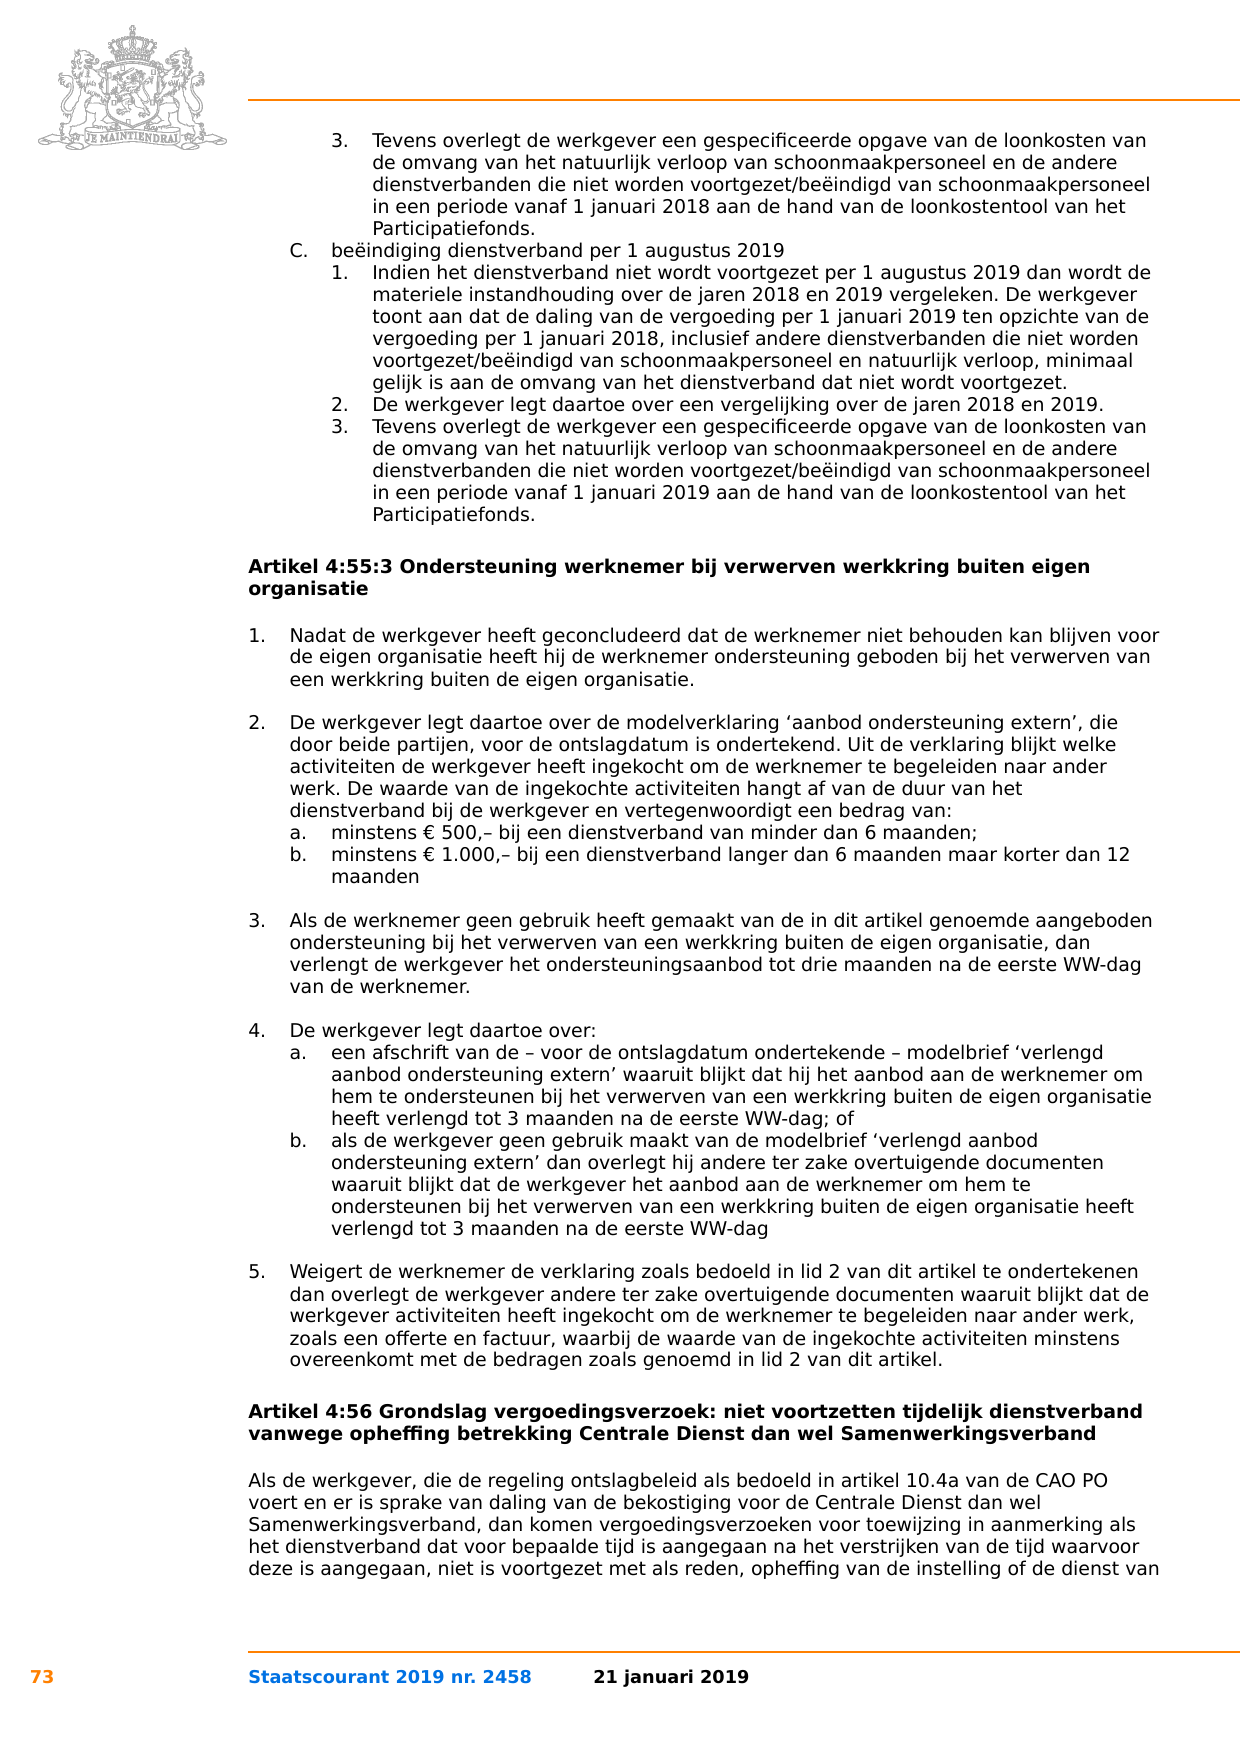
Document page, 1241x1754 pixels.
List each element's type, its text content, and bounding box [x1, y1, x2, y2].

text b. minstens € 1.000,– bij een dienstverband langer dan 6 maanden maar korter dan 12 maanden [289, 844, 1163, 888]
text 4. De werkgever legt daartoe over: [248, 1020, 1163, 1042]
text a. minstens € 500,– bij een dienstverband van minder dan 6 maanden; [289, 822, 1163, 844]
text 3. Als de werknemer geen gebruik heeft gemaakt van de in dit artikel genoemde aangeboden ondersteuning bij het verwerven van een werkkring buiten de eigen organisatie, dan verlengt de werkgever het ondersteuningsaanbod tot drie maanden na de eerste WW-dag van de werknemer. [248, 910, 1163, 998]
text 3. Tevens overlegt de werkgever een gespecificeerde opgave van de loonkosten van de omvang van het natuurlijk verloop van schoonmaakpersoneel en de andere dienstverbanden die niet worden voortgezet/beëindigd van schoonmaakpersoneel in een periode vanaf 1 januari 2019 aan de hand van de loonkostentool van het Participatiefonds. [331, 416, 1163, 526]
text 2. De werkgever legt daartoe over een vergelijking over de jaren 2018 en 2019. [331, 394, 1163, 416]
subtitle Artikel 4:56 Grondslag vergoedingsverzoek: niet voortzetten tijdelijk dienstverband vanwege opheffing betrekking Centrale Dienst dan wel Samenwerkingsverband [248, 1401, 1163, 1445]
text 3. Tevens overlegt de werkgever een gespecificeerde opgave van de loonkosten van de omvang van het natuurlijk verloop van schoonmaakpersoneel en de andere dienstverbanden die niet worden voortgezet/beëindigd van schoonmaakpersoneel in een periode vanaf 1 januari 2018 aan de hand van de loonkostentool van het Participatiefonds. [331, 130, 1163, 240]
text 1. Indien het dienstverband niet wordt voortgezet per 1 augustus 2019 dan wordt de materiele instandhouding over de jaren 2018 en 2019 vergeleken. De werkgever toont aan dat de daling van de vergoeding per 1 januari 2019 ten opzichte van de vergoeding per 1 januari 2018, inclusief andere dienstverbanden die niet worden voortgezet/beëindigd van schoonmaakpersoneel en natuurlijk verloop, minimaal gelijk is aan de omvang van het dienstverband dat niet wordt voortgezet. [331, 262, 1163, 394]
picture [38, 25, 227, 150]
text b. als de werkgever geen gebruik maakt van de modelbrief ‘verlengd aanbod ondersteuning extern’ dan overlegt hij andere ter zake overtuigende documenten waaruit blijkt dat de werkgever het aanbod aan de werknemer om hem te ondersteunen bij het verwerven van een werkkring buiten de eigen organisatie heeft verlengd tot 3 maanden na de eerste WW-dag [289, 1130, 1163, 1239]
text Als de werkgever, die de regeling ontslagbeleid als bedoeld in artikel 10.4a van de CAO PO voert en er is sprake van daling van de bekostiging voor de Centrale Dienst dan wel Samenwerkingsverband, dan komen vergoedingsverzoeken voor toewijzing in aanmerking als het dienstverband dat voor bepaalde tijd is aangegaan na het verstrijken van de tijd waarvoor deze is aangegaan, niet is voortgezet met als reden, opheffing van de instelling of de dienst van [248, 1470, 1163, 1580]
text 2. De werkgever legt daartoe over de modelverklaring ‘aanbod ondersteuning extern’, die door beide partijen, voor de ontslagdatum is ondertekend. Uit de verklaring blijkt welke activiteiten de werkgever heeft ingekocht om de werknemer te begeleiden naar ander werk. De waarde van de ingekochte activiteiten hangt af van de duur van het dienstverband bij de werkgever en vertegenwoordigt een bedrag van: [248, 712, 1163, 822]
text a. een afschrift van de – voor de ontslagdatum ondertekende – modelbrief ‘verlengd aanbod ondersteuning extern’ waaruit blijkt dat hij het aanbod aan de werknemer om hem te ondersteunen bij het verwerven van een werkkring buiten de eigen organisatie heeft verlengd tot 3 maanden na de eerste WW-dag; of [289, 1042, 1163, 1130]
text C. beëindiging dienstverband per 1 augustus 2019 [289, 240, 1163, 262]
text 5. Weigert de werknemer de verklaring zoals bedoeld in lid 2 van dit artikel te ondertekenen dan overlegt de werkgever andere ter zake overtuigende documenten waaruit blijkt dat de werkgever activiteiten heeft ingekocht om de werknemer te begeleiden naar ander werk, zoals een offerte en factuur, waarbij de waarde van de ingekochte activiteiten minstens overeenkomt met de bedragen zoals genoemd in lid 2 van dit artikel. [248, 1261, 1163, 1371]
text 1. Nadat de werkgever heeft geconcludeerd dat de werknemer niet behouden kan blijven voor de eigen organisatie heeft hij de werknemer ondersteuning geboden bij het verwerven van een werkkring buiten de eigen organisatie. [248, 624, 1163, 690]
subtitle Artikel 4:55:3 Ondersteuning werknemer bij verwerven werkkring buiten eigen organisatie [248, 556, 1163, 599]
